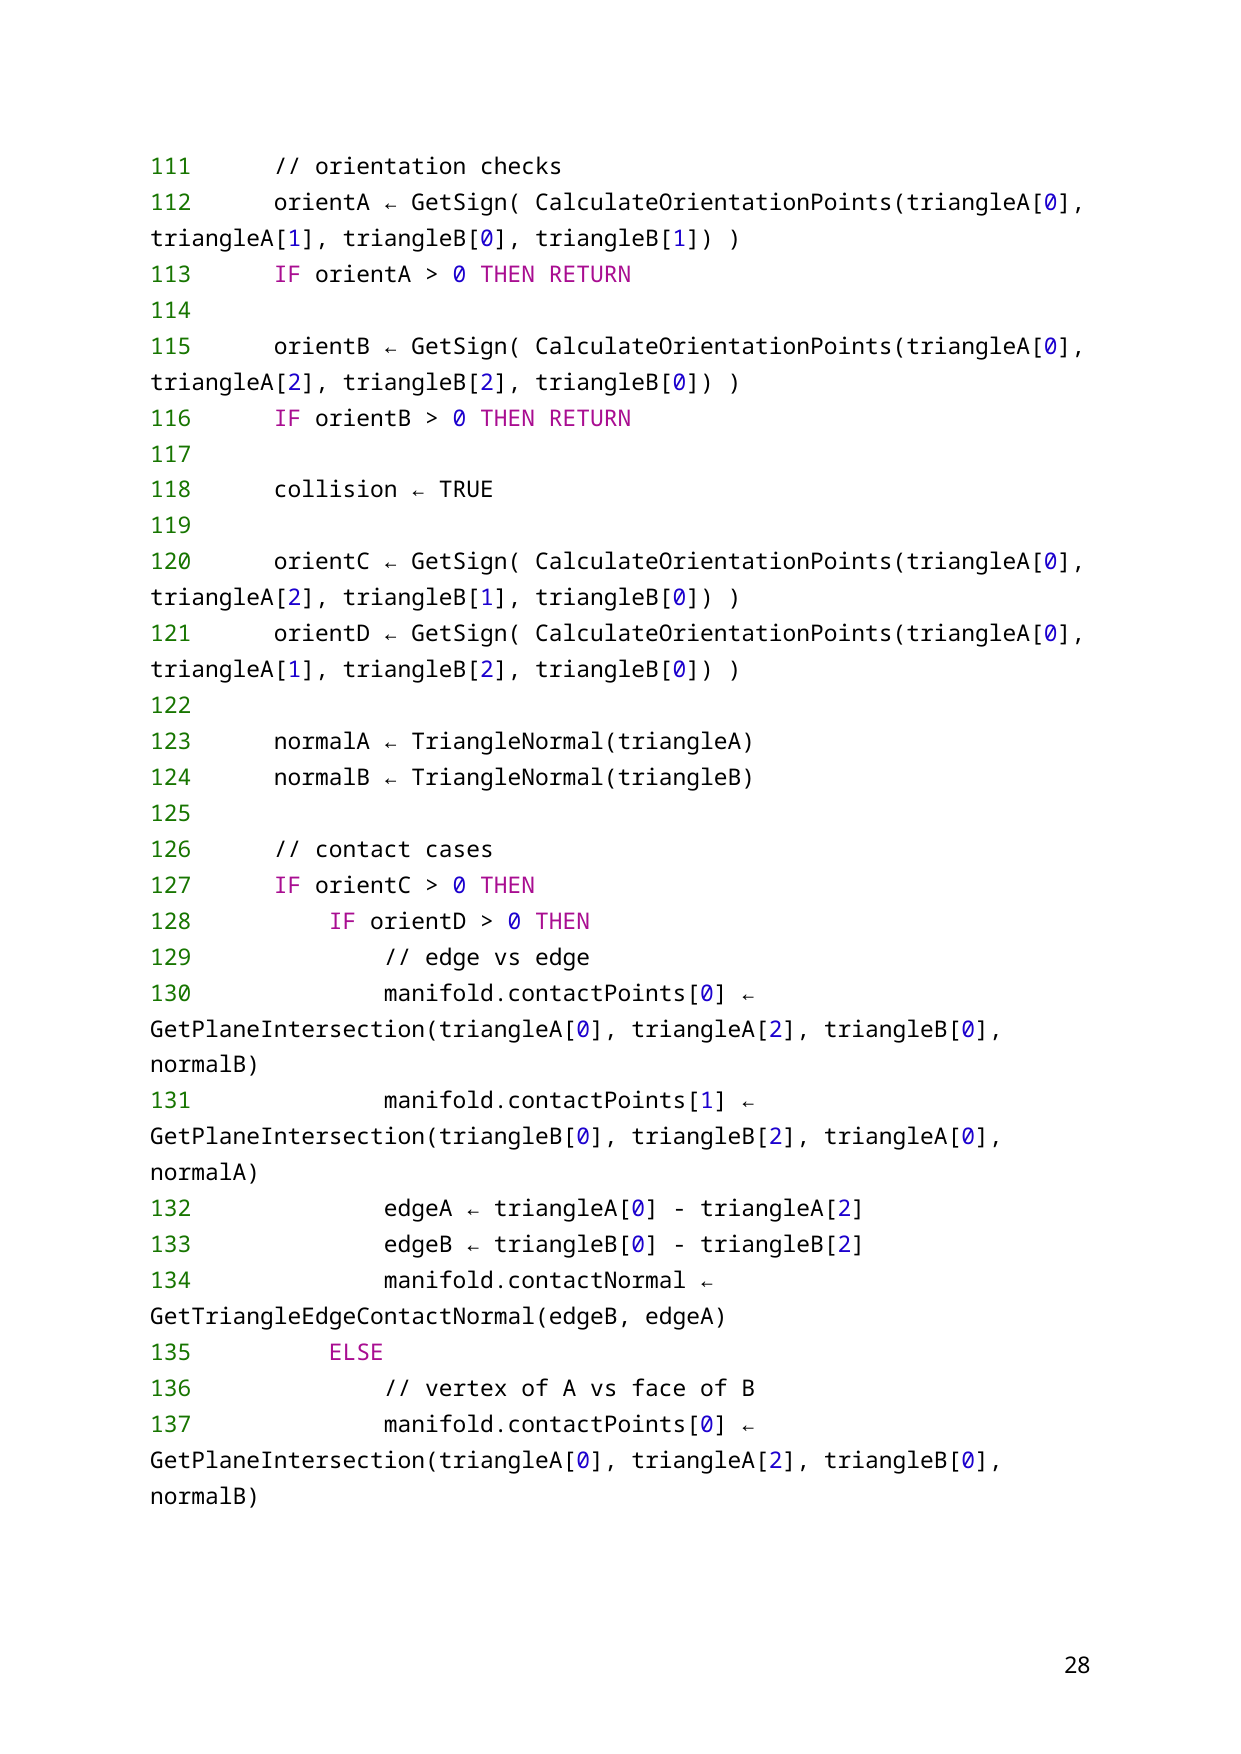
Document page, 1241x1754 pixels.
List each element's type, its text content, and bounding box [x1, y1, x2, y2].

text 135 ELSE [150, 1336, 1090, 1367]
text 129 // edge vs edge [150, 941, 1090, 972]
text 113 IF orientA > 0 THEN RETURN [150, 258, 1090, 289]
text 127 IF orientC > 0 THEN [150, 869, 1090, 900]
text 115 orientB ← GetSign( CalculateOrientationPoints(triangleA[0], triangleA[2], triangleB[2], triangleB[0]) ) [150, 330, 1090, 397]
text 112 orientA ← GetSign( CalculateOrientationPoints(triangleA[0], triangleA[1], triangleB[0], triangleB[1]) ) [150, 186, 1090, 253]
text 137 manifold.contactPoints[0] ← GetPlaneIntersection(triangleA[0], triangleA[2], triangleB[0], normalB) [150, 1408, 1090, 1511]
text 117 [150, 437, 1090, 469]
text 119 [150, 509, 1090, 541]
text 114 [150, 294, 1090, 325]
text 125 [150, 797, 1090, 828]
text 131 manifold.contactPoints[1] ← GetPlaneIntersection(triangleB[0], triangleB[2], triangleA[0], normalA) [150, 1084, 1090, 1187]
text 122 [150, 689, 1090, 720]
text 116 IF orientB > 0 THEN RETURN [150, 402, 1090, 433]
text 132 edgeA ← triangleA[0] - triangleA[2] [150, 1192, 1090, 1223]
text 121 orientD ← GetSign( CalculateOrientationPoints(triangleA[0], triangleA[1], triangleB[2], triangleB[0]) ) [150, 617, 1090, 684]
text 133 edgeB ← triangleB[0] - triangleB[2] [150, 1228, 1090, 1259]
text 111 // orientation checks [150, 150, 1090, 181]
text 134 manifold.contactNormal ← GetTriangleEdgeContactNormal(edgeB, edgeA) [150, 1264, 1090, 1331]
text 118 collision ← TRUE [150, 473, 1090, 505]
text 126 // contact cases [150, 833, 1090, 864]
text 136 // vertex of A vs face of B [150, 1372, 1090, 1403]
text 130 manifold.contactPoints[0] ← GetPlaneIntersection(triangleA[0], triangleA[2], triangleB[0], normalB) [150, 977, 1090, 1080]
text 120 orientC ← GetSign( CalculateOrientationPoints(triangleA[0], triangleA[2], triangleB[1], triangleB[0]) ) [150, 545, 1090, 612]
text 123 normalA ← TriangleNormal(triangleA) [150, 725, 1090, 756]
text 124 normalB ← TriangleNormal(triangleB) [150, 761, 1090, 792]
text 128 IF orientD > 0 THEN [150, 905, 1090, 936]
